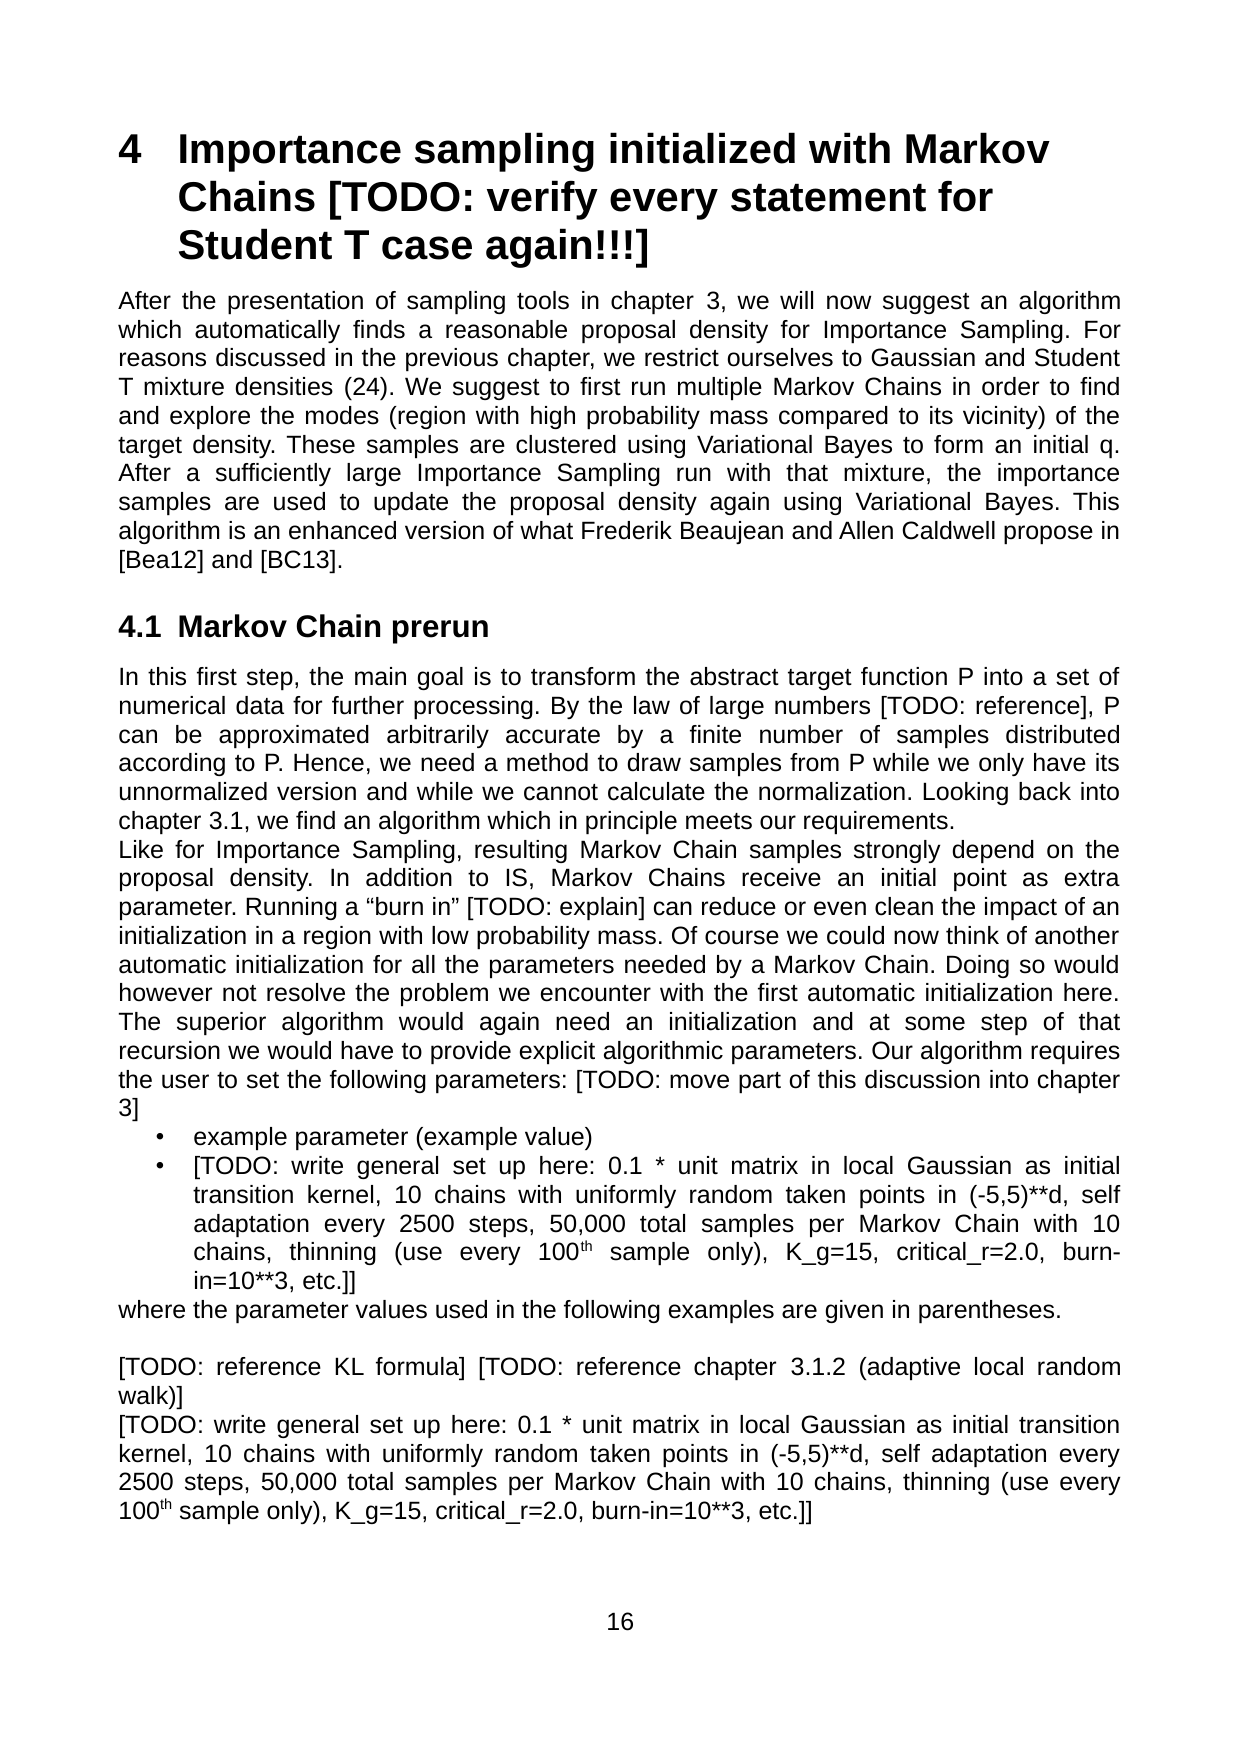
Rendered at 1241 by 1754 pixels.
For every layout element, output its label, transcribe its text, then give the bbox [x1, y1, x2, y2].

text where the parameter values used in the following examples are given in parentheses. [118, 1295, 1122, 1324]
subtitle Importance sampling initialized with Markov Chains [TODO: verify every statement for Student T case again!!!] [118, 124, 1122, 268]
text [TODO: write general set up here: 0.1 * unit matrix in local Gaussian as initial transition kernel, 10 chains with uniformly random taken points in (-5,5)**d, self adaptation every 2500 steps, 50,000 total samples per Markov Chain with 10 chains, thinning (use every 100th sample only), K_g=15, critical_r=2.0, burn-in=10**3, etc.]] [118, 1410, 1122, 1525]
list example parameter (example value) [156, 1122, 1122, 1151]
text [TODO: reference KL formula] [TODO: reference chapter 3.1.2 (adaptive local random walk)] [118, 1352, 1122, 1410]
text In this first step, the main goal is to transform the abstract target function P into a set of numerical data for further processing. By the law of large numbers [TODO: reference], P can be approximated arbitrarily accurate by a finite number of samples distributed according to P. Hence, we need a method to draw samples from P while we only have its unnormalized version and while we cannot calculate the normalization. Looking back into chapter 3.1, we find an algorithm which in principle meets our requirements. [118, 662, 1122, 835]
text After the presentation of sampling tools in chapter 3, we will now suggest an algorithm which automatically finds a reasonable proposal density for Importance Sampling. For reasons discussed in the previous chapter, we restrict ourselves to Gaussian and Student T mixture densities (24). We suggest to first run multiple Markov Chains in order to find and explore the modes (region with high probability mass compared to its vicinity) of the target density. These samples are clustered using Variational Bayes to form an initial q. After a sufficiently large Importance Sampling run with that mixture, the importance samples are used to update the proposal density again using Variational Bayes. This algorithm is an enhanced version of what Frederik Beaujean and Allen Caldwell propose in [Bea12] and [BC13]. [118, 286, 1122, 573]
list [TODO: write general set up here: 0.1 * unit matrix in local Gaussian as initial transition kernel, 10 chains with uniformly random taken points in (-5,5)**d, self adaptation every 2500 steps, 50,000 total samples per Markov Chain with 10 chains, thinning (use every 100th sample only), K_g=15, critical_r=2.0, burn-in=10**3, etc.]] [156, 1151, 1122, 1295]
subtitle Markov Chain prerun [118, 608, 1122, 644]
text Like for Importance Sampling, resulting Markov Chain samples strongly depend on the proposal density. In addition to IS, Markov Chains receive an initial point as extra parameter. Running a “burn in” [TODO: explain] can reduce or even clean the impact of an initialization in a region with low probability mass. Of course we could now think of another automatic initialization for all the parameters needed by a Markov Chain. Doing so would however not resolve the problem we encounter with the first automatic initialization here. The superior algorithm would again need an initialization and at some step of that recursion we would have to provide explicit algorithmic parameters. Our algorithm requires the user to set the following parameters: [TODO: move part of this discussion into chapter 3] [118, 835, 1122, 1122]
